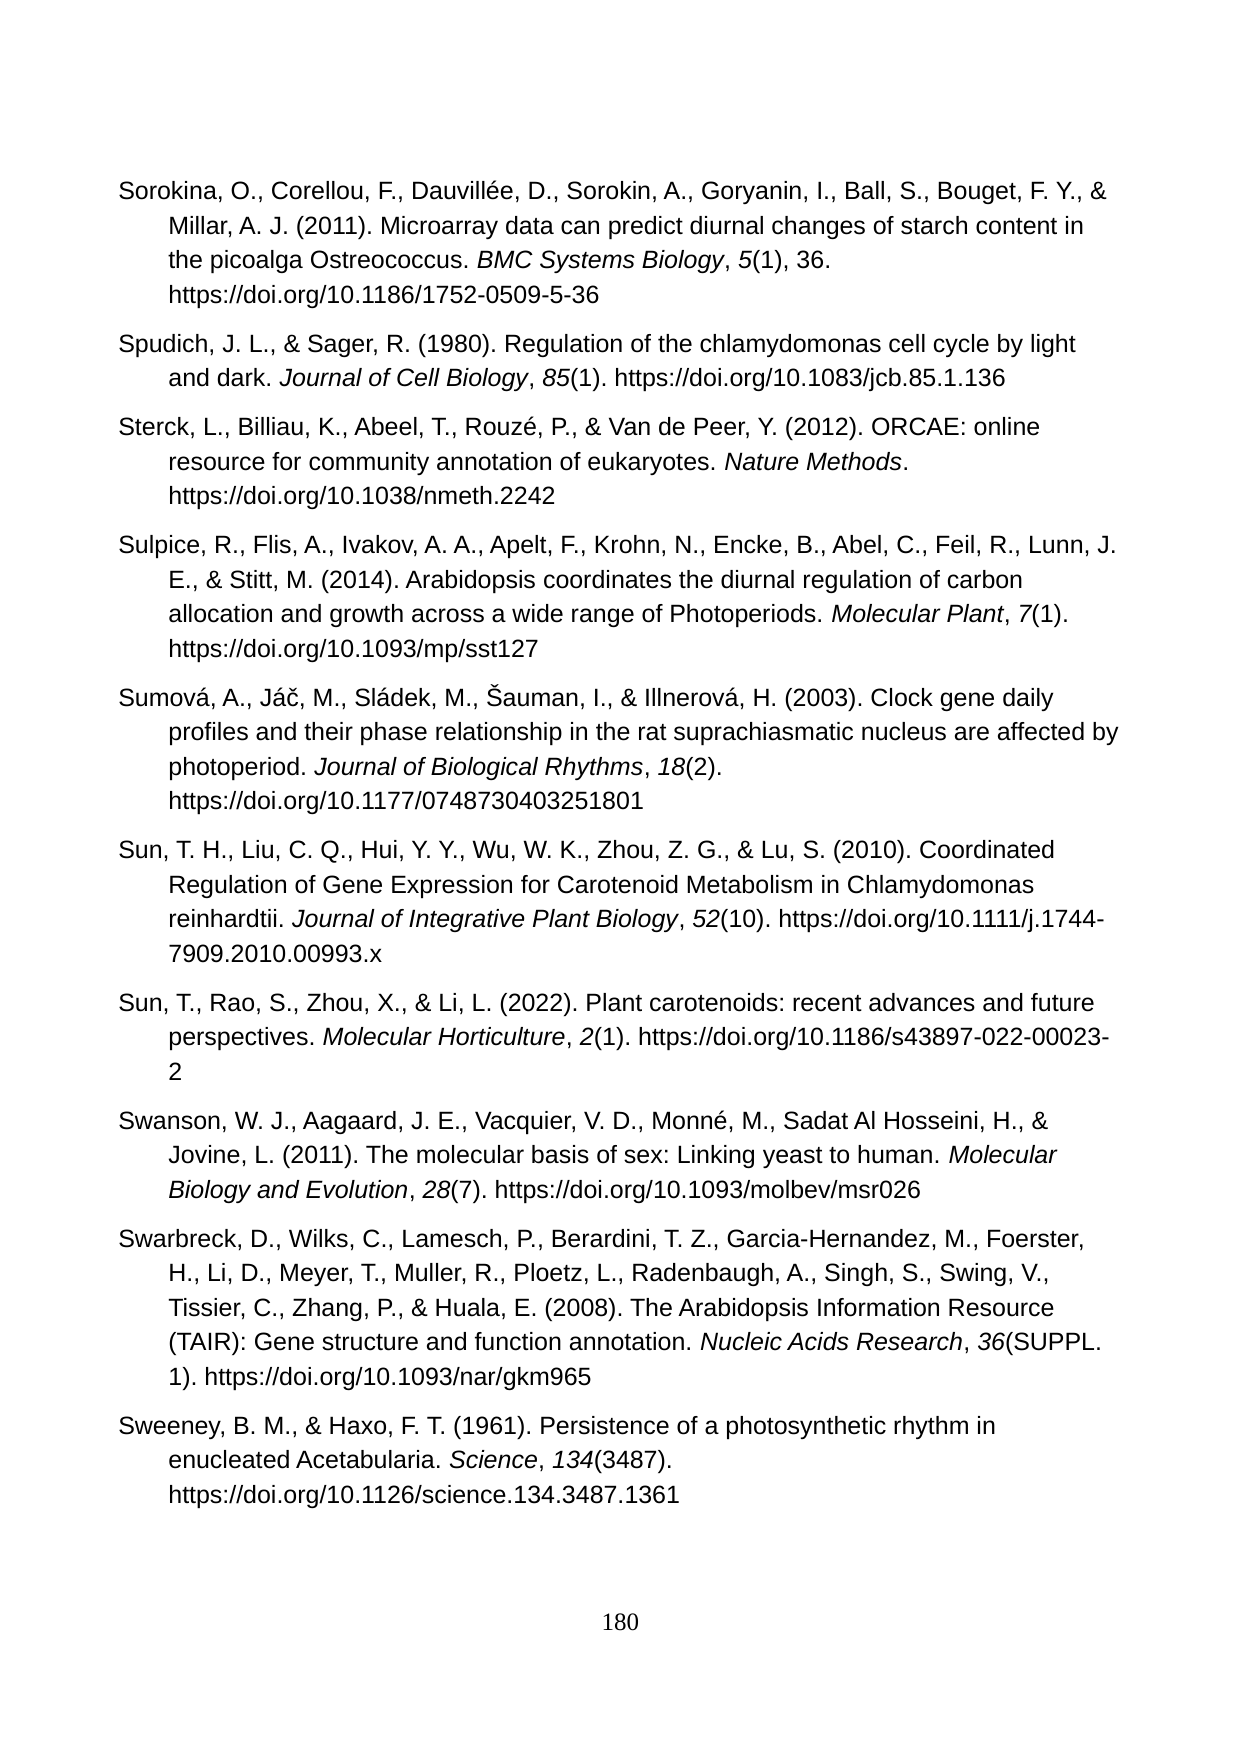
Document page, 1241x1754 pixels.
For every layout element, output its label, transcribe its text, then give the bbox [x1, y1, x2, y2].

text Swanson, W. J., Aagaard, J. E., Vacquier, V. D., Monné, M., Sadat Al Hosseini, H., & Jovine, L. (2011). The molecular basis of sex: Linking yeast to human. Molecular Biology and Evolution, 28(7). https://doi.org/10.1093/molbev/msr026 [118, 1106, 1122, 1204]
text Sweeney, B. M., & Haxo, F. T. (1961). Persistence of a photosynthetic rhythm in enucleated Acetabularia. Science, 134(3487). https://doi.org/10.1126/science.134.3487.1361 [118, 1411, 1122, 1509]
text Sorokina, O., Corellou, F., Dauvillée, D., Sorokin, A., Goryanin, I., Ball, S., Bouget, F. Y., & Millar, A. J. (2011). Microarray data can predict diurnal changes of starch content in the picoalga Ostreococcus. BMC Systems Biology, 5(1), 36. https://doi.org/10.1186/1752-0509-5-36 [118, 176, 1122, 308]
text Spudich, J. L., & Sager, R. (1980). Regulation of the chlamydomonas cell cycle by light and dark. Journal of Cell Biology, 85(1). https://doi.org/10.1083/jcb.85.1.136 [118, 329, 1122, 392]
text Sumová, A., Jáč, M., Sládek, M., Šauman, I., & Illnerová, H. (2003). Clock gene daily profiles and their phase relationship in the rat suprachiasmatic nucleus are affected by photoperiod. Journal of Biological Rhythms, 18(2). https://doi.org/10.1177/0748730403251801 [118, 683, 1122, 815]
text Sun, T., Rao, S., Zhou, X., & Li, L. (2022). Plant carotenoids: recent advances and future perspectives. Molecular Horticulture, 2(1). https://doi.org/10.1186/s43897-022-00023-2 [118, 988, 1122, 1086]
text Sterck, L., Billiau, K., Abeel, T., Rouzé, P., & Van de Peer, Y. (2012). ORCAE: online resource for community annotation of eukaryotes. Nature Methods. https://doi.org/10.1038/nmeth.2242 [118, 412, 1122, 510]
text Sun, T. H., Liu, C. Q., Hui, Y. Y., Wu, W. K., Zhou, Z. G., & Lu, S. (2010). Coordinated Regulation of Gene Expression for Carotenoid Metabolism in Chlamydomonas reinhardtii. Journal of Integrative Plant Biology, 52(10). https://doi.org/10.1111/j.1744-7909.2010.00993.x [118, 835, 1122, 968]
text Swarbreck, D., Wilks, C., Lamesch, P., Berardini, T. Z., Garcia-Hernandez, M., Foerster, H., Li, D., Meyer, T., Muller, R., Ploetz, L., Radenbaugh, A., Singh, S., Swing, V., Tissier, C., Zhang, P., & Huala, E. (2008). The Arabidopsis Information Resource (TAIR): Gene structure and function annotation. Nucleic Acids Research, 36(SUPPL. 1). https://doi.org/10.1093/nar/gkm965 [118, 1224, 1122, 1391]
text Sulpice, R., Flis, A., Ivakov, A. A., Apelt, F., Krohn, N., Encke, B., Abel, C., Feil, R., Lunn, J. E., & Stitt, M. (2014). Arabidopsis coordinates the diurnal regulation of carbon allocation and growth across a wide range of Photoperiods. Molecular Plant, 7(1). https://doi.org/10.1093/mp/sst127 [118, 530, 1122, 663]
